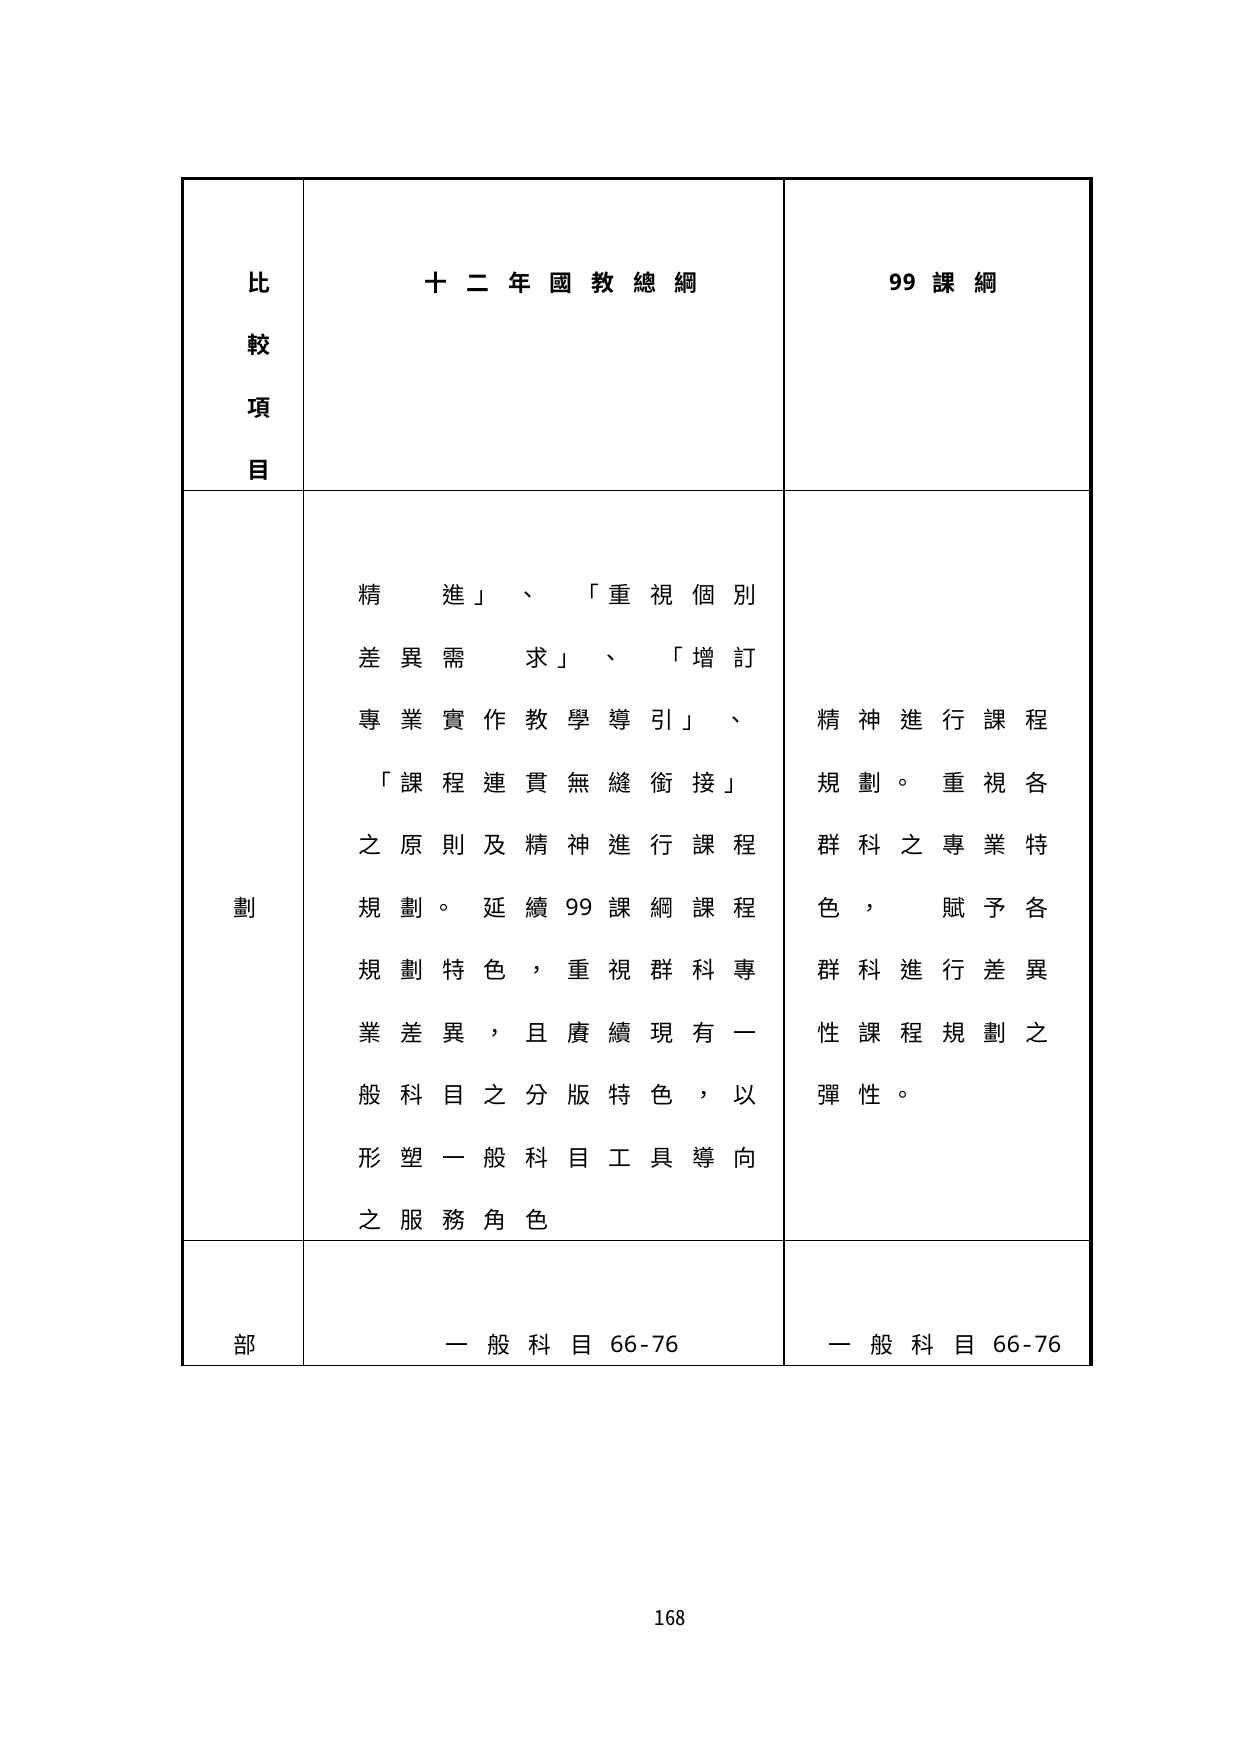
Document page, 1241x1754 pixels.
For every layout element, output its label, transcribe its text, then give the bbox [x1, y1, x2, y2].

table_cell 劃 [184, 491, 303, 1240]
table_header 99課綱 [785, 180, 1089, 490]
table_header 十二年國教總綱 [304, 180, 783, 490]
table_cell 精 進」、「重視個別差異需 求」、「增訂專業實作教學導引」、「課程連貫無縫銜接」之原則及精神進行課程規劃。延續99課綱課程規劃特色，重視群科專業差異，且賡續現有一般科目之分版特色，以形塑一般科目工具導向之服務角色 [304, 491, 783, 1240]
table_cell 部 [184, 1241, 303, 1365]
table_cell 一般科目66-76 [785, 1241, 1089, 1365]
table_cell 精神進行課程規劃。重視各群科之專業特色， 賦予各群科進行差異性課程規劃之彈性。 [785, 491, 1089, 1240]
table_header 比較項目 [184, 180, 303, 490]
table_cell 一般科目66-76 [304, 1241, 783, 1365]
